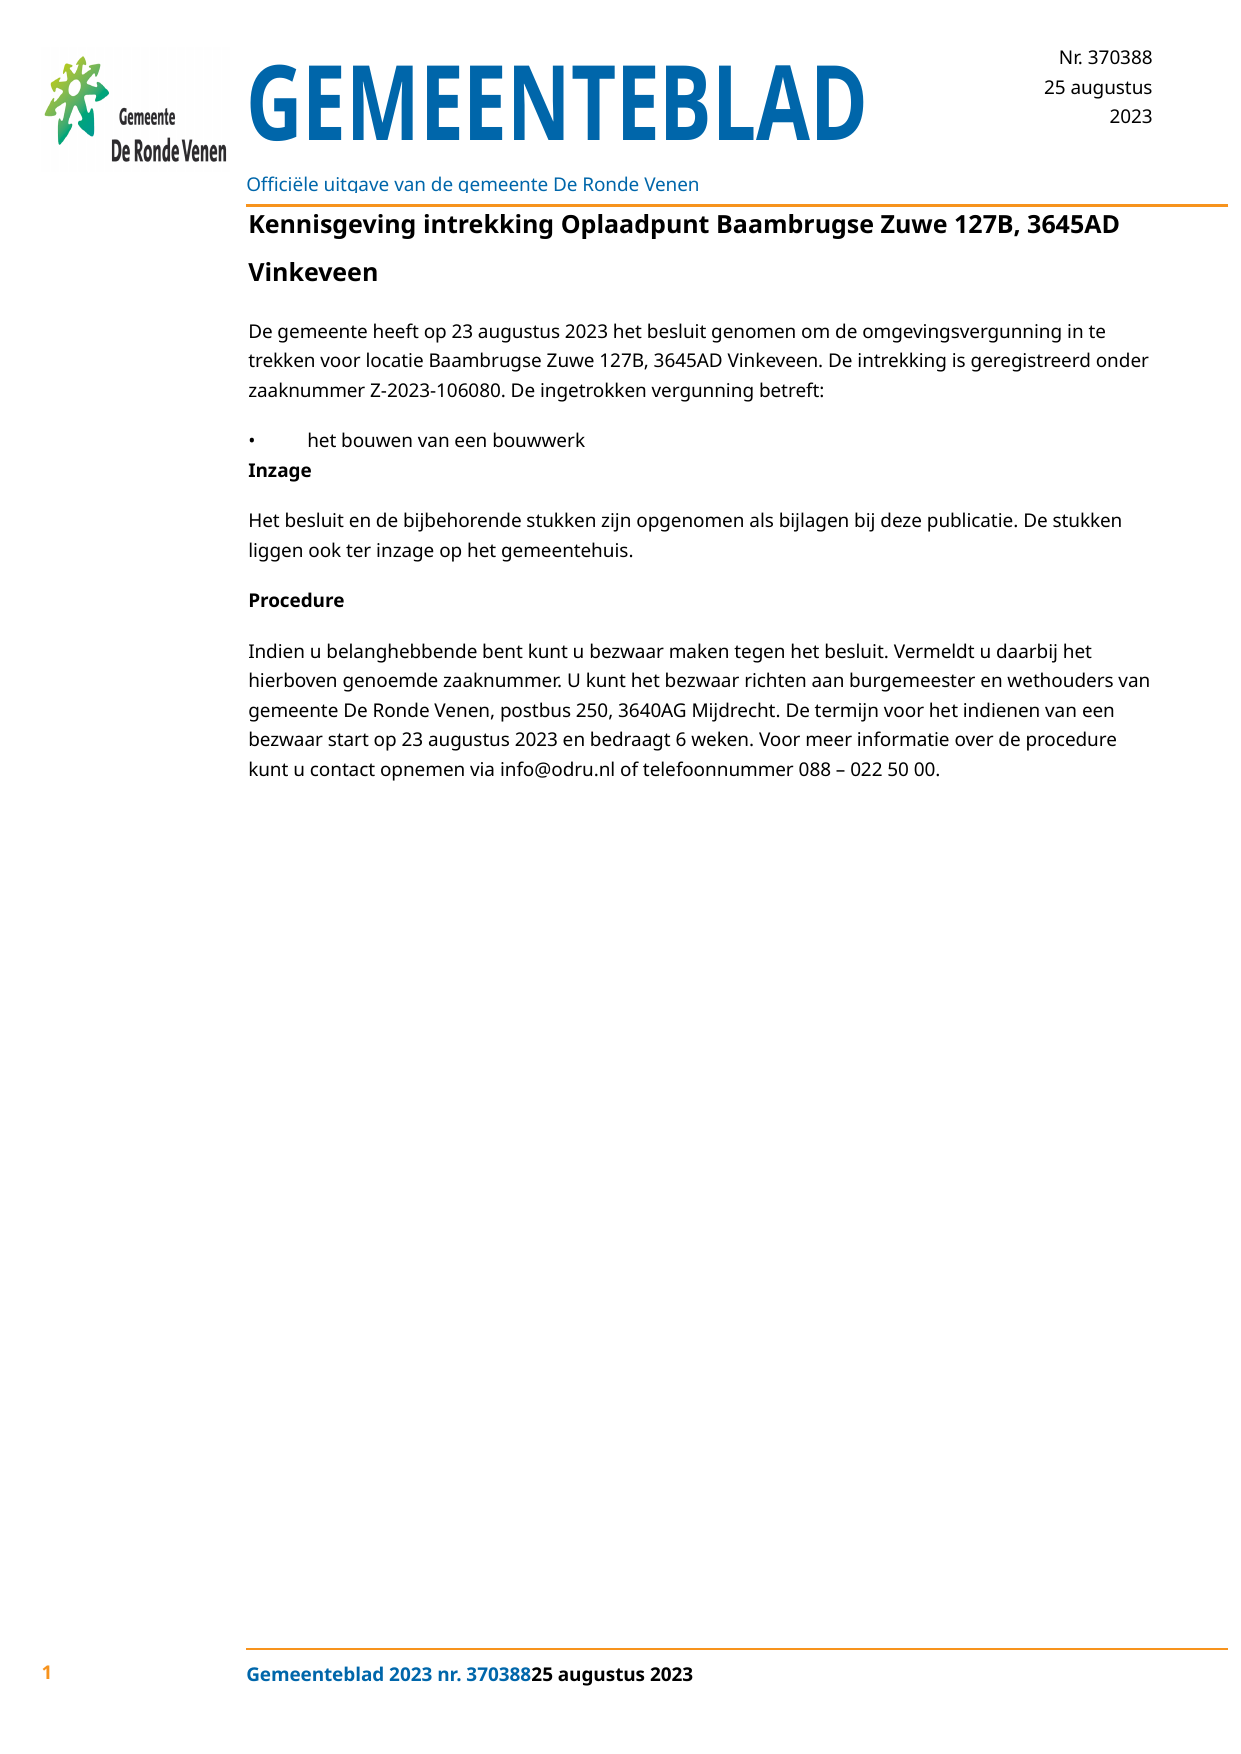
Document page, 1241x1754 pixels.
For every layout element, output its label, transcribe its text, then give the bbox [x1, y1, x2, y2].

text Kennisgeving intrekking Oplaadpunt Baambrugse Zuwe 127B, 3645AD Vinkeveen [248, 207, 1152, 288]
text Indien u belanghebbende bent kunt u bezwaar maken tegen het besluit. Vermeldt u daarbij het hierboven genoemde zaaknummer. U kunt het bezwaar richten aan burgemeester en wethouders van gemeente De Ronde Venen, postbus 250, 3640AG Mijdrecht. De termijn voor het indienen van een bezwaar start op 23 augustus 2023 en bedraagt 6 weken. Voor meer informatie over de procedure kunt u contact opnemen via info@odru.nl of telefoonnummer 088 – 022 50 00. [248, 638, 1152, 782]
text Procedure [248, 587, 1152, 613]
text De gemeente heeft op 23 augustus 2023 het besluit genomen om de omgevingsvergunning in te trekken voor locatie Baambrugse Zuwe 127B, 3645AD Vinkeveen. De intrekking is geregistreerd onder zaaknummer Z-2023-106080. De ingetrokken vergunning betreft: [248, 318, 1152, 403]
list het bouwen van een bouwwerk [248, 427, 1152, 453]
text Inzage [248, 457, 1152, 483]
picture [41, 47, 231, 172]
text Het besluit en de bijbehorende stukken zijn opgenomen als bijlagen bij deze publicatie. De stukken liggen ook ter inzage op het gemeentehuis. [248, 507, 1152, 563]
